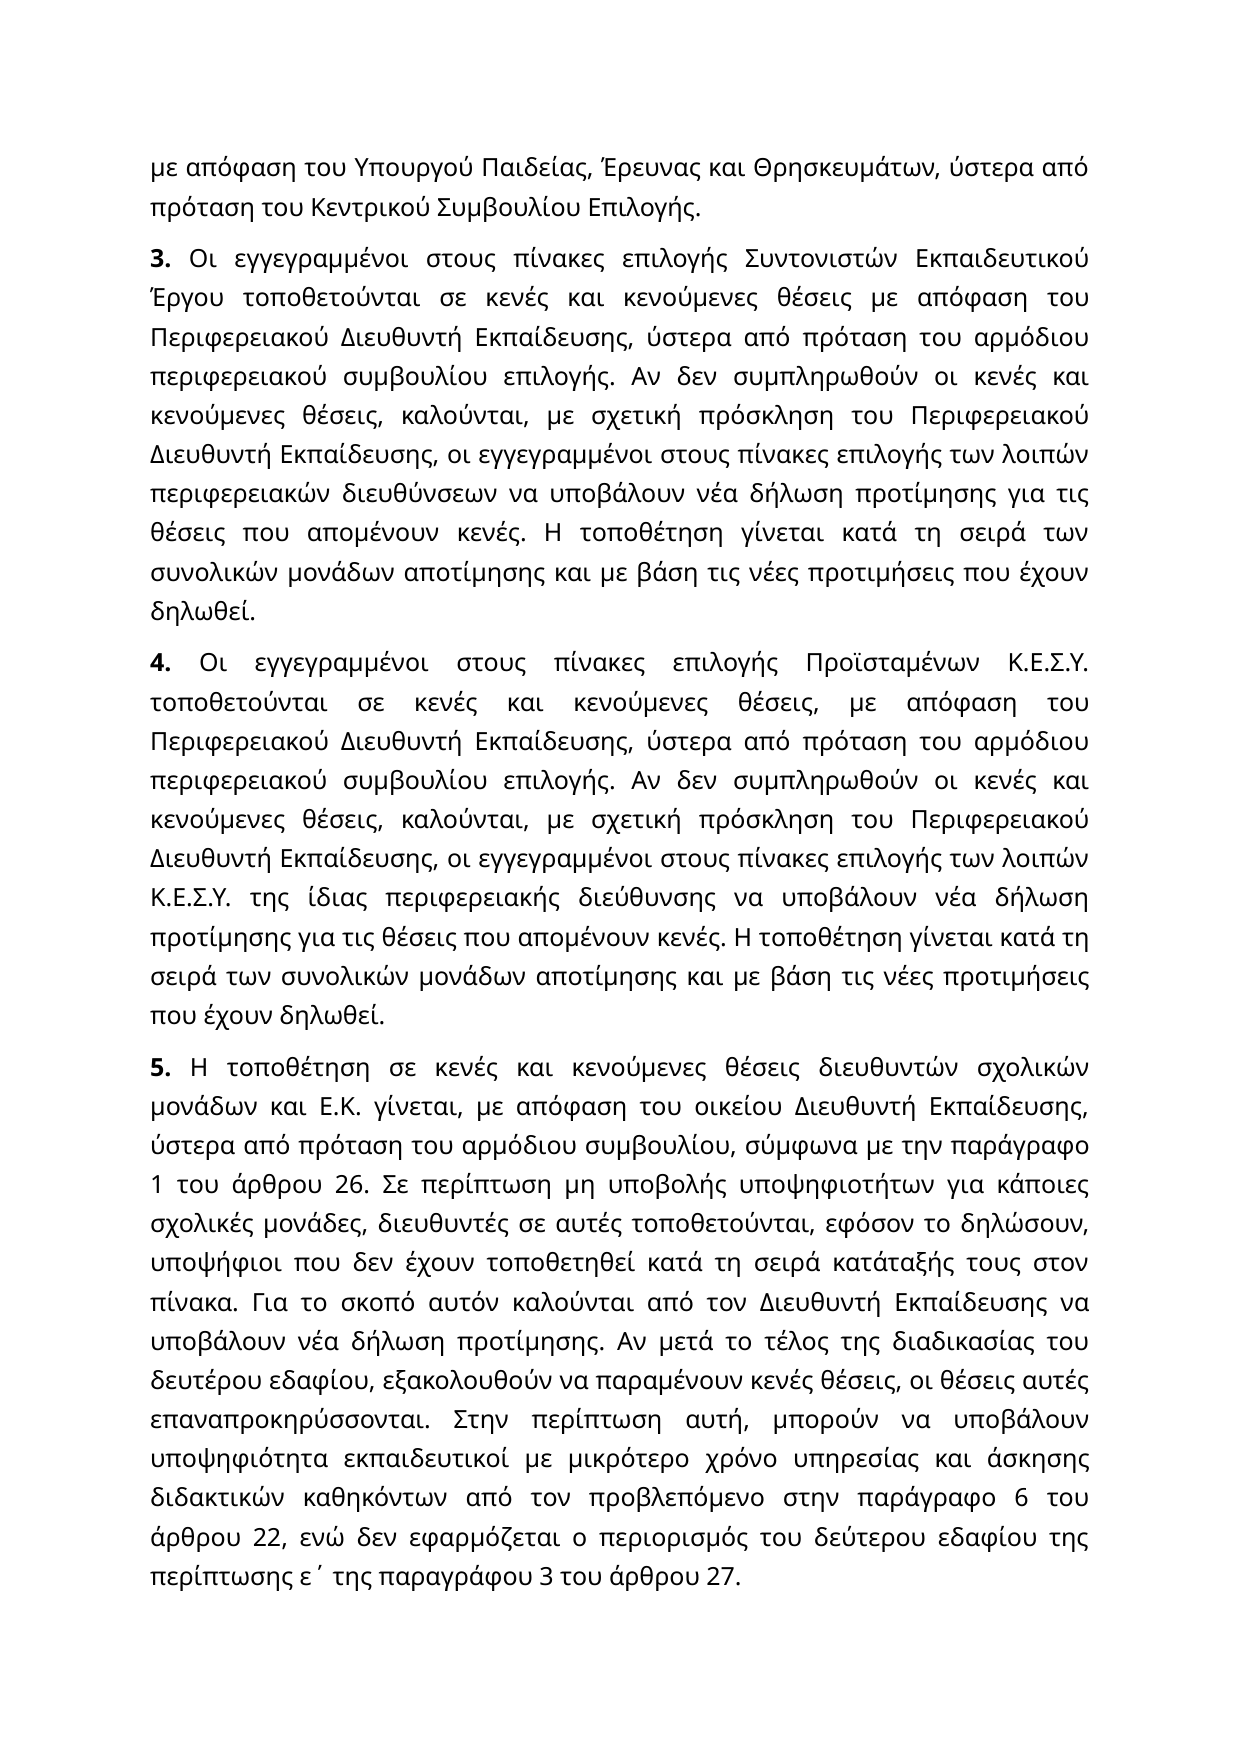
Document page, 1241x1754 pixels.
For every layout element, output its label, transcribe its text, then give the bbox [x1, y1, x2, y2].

text με απόφαση του Υπουργού Παιδείας, Έρευνας και Θρησκευμάτων, ύστερα από πρόταση του Κεντρικού Συμβουλίου Επιλογής. [150, 150, 1090, 223]
text 4. Οι εγγεγραμμένοι στους πίνακες επιλογής Προϊσταμένων Κ.Ε.Σ.Υ. τοποθετούνται σε κενές και κενούμενες θέσεις, με απόφαση του Περιφερειακού Διευθυντή Εκπαίδευσης, ύστερα από πρόταση του αρμόδιου περιφερειακού συμβουλίου επιλογής. Αν δεν συμπληρωθούν οι κενές και κενούμενες θέσεις, καλούνται, με σχετική πρόσκληση του Περιφερειακού Διευθυντή Εκπαίδευσης, οι εγγεγραμμένοι στους πίνακες επιλογής των λοιπών Κ.Ε.Σ.Υ. της ίδιας περιφερειακής διεύθυνσης να υποβάλουν νέα δήλωση προτίμησης για τις θέσεις που απομένουν κενές. Η τοποθέτηση γίνεται κατά τη σειρά των συνολικών μονάδων αποτίμησης και με βάση τις νέες προτιμήσεις που έχουν δηλωθεί. [150, 645, 1090, 1032]
text 3. Οι εγγεγραμμένοι στους πίνακες επιλογής Συντονιστών Εκπαιδευτικού Έργου τοποθετούνται σε κενές και κενούμενες θέσεις με απόφαση του Περιφερειακού Διευθυντή Εκπαίδευσης, ύστερα από πρόταση του αρμόδιου περιφερειακού συμβουλίου επιλογής. Αν δεν συμπληρωθούν οι κενές και κενούμενες θέσεις, καλούνται, με σχετική πρόσκληση του Περιφερειακού Διευθυντή Εκπαίδευσης, οι εγγεγραμμένοι στους πίνακες επιλογής των λοιπών περιφερειακών διευθύνσεων να υποβάλουν νέα δήλωση προτίμησης για τις θέσεις που απομένουν κενές. Η τοποθέτηση γίνεται κατά τη σειρά των συνολικών μονάδων αποτίμησης και με βάση τις νέες προτιμήσεις που έχουν δηλωθεί. [150, 241, 1090, 627]
text 5. Η τοποθέτηση σε κενές και κενούμενες θέσεις διευθυντών σχολικών μονάδων και Ε.Κ. γίνεται, με απόφαση του οικείου Διευθυντή Εκπαίδευσης, ύστερα από πρόταση του αρμόδιου συμβουλίου, σύμφωνα με την παράγραφο 1 του άρθρου 26. Σε περίπτωση μη υποβολής υποψηφιοτήτων για κάποιες σχολικές μονάδες, διευθυντές σε αυτές τοποθετούνται, εφόσον το δηλώσουν, υποψήφιοι που δεν έχουν τοποθετηθεί κατά τη σειρά κατάταξής τους στον πίνακα. Για το σκοπό αυτόν καλούνται από τον Διευθυντή Εκπαίδευσης να υποβάλουν νέα δήλωση προτίμησης. Αν μετά το τέλος της διαδικασίας του δευτέρου εδαφίου, εξακολουθούν να παραμένουν κενές θέσεις, οι θέσεις αυτές επαναπροκηρύσσονται. Στην περίπτωση αυτή, μπορούν να υποβάλουν υποψηφιότητα εκπαιδευτικοί με μικρότερο χρόνο υπηρεσίας και άσκησης διδακτικών καθηκόντων από τον προβλεπόμενο στην παράγραφο 6 του άρθρου 22, ενώ δεν εφαρμόζεται ο περιορισμός του δεύτερου εδαφίου της περίπτωσης ε΄ της παραγράφου 3 του άρθρου 27. [150, 1049, 1090, 1592]
